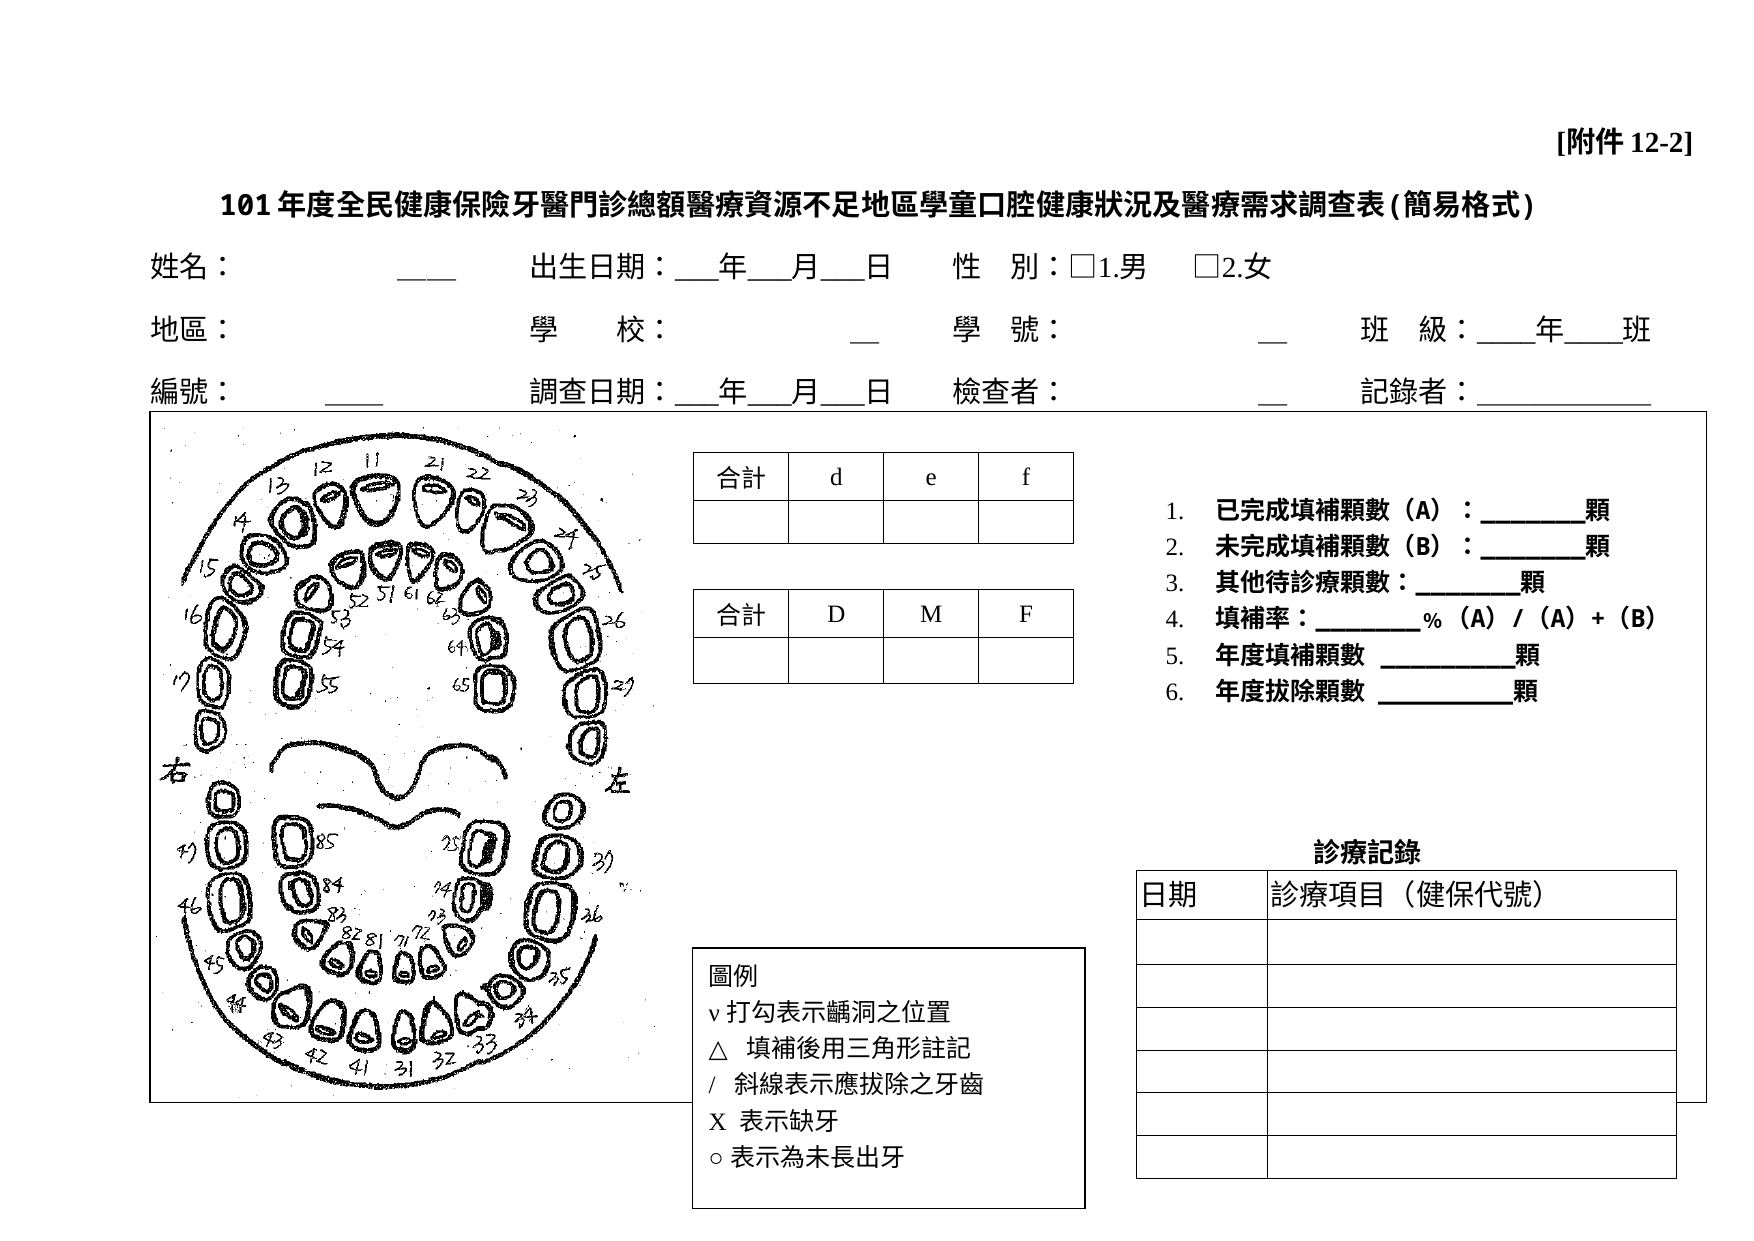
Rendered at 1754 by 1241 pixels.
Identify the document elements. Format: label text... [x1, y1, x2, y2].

table_cell M [884, 590, 978, 637]
table_cell [1268, 1008, 1676, 1049]
table_cell [884, 638, 978, 683]
table_cell [1137, 920, 1267, 964]
table_header 日期 [1137, 871, 1267, 919]
table_cell [789, 544, 883, 589]
table_cell [1268, 965, 1676, 1007]
table_cell [884, 501, 978, 543]
table_cell [789, 501, 883, 543]
table_cell 合計 [694, 590, 788, 637]
table_cell [694, 501, 788, 543]
table_cell [979, 501, 1073, 543]
table_cell [1137, 1051, 1267, 1092]
table_cell D [789, 590, 883, 637]
table_header [151, 412, 1706, 1240]
table_cell [694, 544, 788, 589]
table_header 合計 [694, 453, 788, 500]
table_cell F [979, 590, 1073, 637]
text 姓名： ＿＿ 出生日期：___年___月___日 性 別：□1.男 □2.女 [128, 223, 1682, 286]
table_cell [1137, 1093, 1267, 1135]
table_header 診療項目（健保代號） [1268, 871, 1676, 919]
table_cell [979, 638, 1073, 683]
text 101年度全民健康保險牙醫門診總額醫療資源不足地區學童口腔健康狀況及醫療需求調查表(簡易格式) [150, 161, 1606, 223]
text [附件12-2] [150, 98, 1700, 161]
table_cell [884, 544, 978, 589]
table_header e [884, 453, 978, 500]
table_cell [1137, 965, 1267, 1007]
table_cell [1268, 1093, 1676, 1135]
table_cell [1137, 1008, 1267, 1049]
table_cell [1268, 1136, 1676, 1178]
text 編號： ＿＿ 調查日期：___年___月___日 檢查者： ＿ 記錄者：＿＿＿＿＿＿ [128, 348, 1682, 411]
table_header [693, 949, 1084, 1208]
table_cell [1137, 1136, 1267, 1178]
text 地區： 學 校： ＿ 學 號： ＿ 班 級：____年____班 [128, 286, 1682, 348]
table_cell [1268, 920, 1676, 964]
table_header f [979, 453, 1073, 500]
table_cell [978, 544, 1073, 589]
table_cell [1268, 1051, 1676, 1092]
table_header d [789, 453, 883, 500]
table_cell [694, 638, 788, 683]
table_cell [789, 638, 883, 683]
